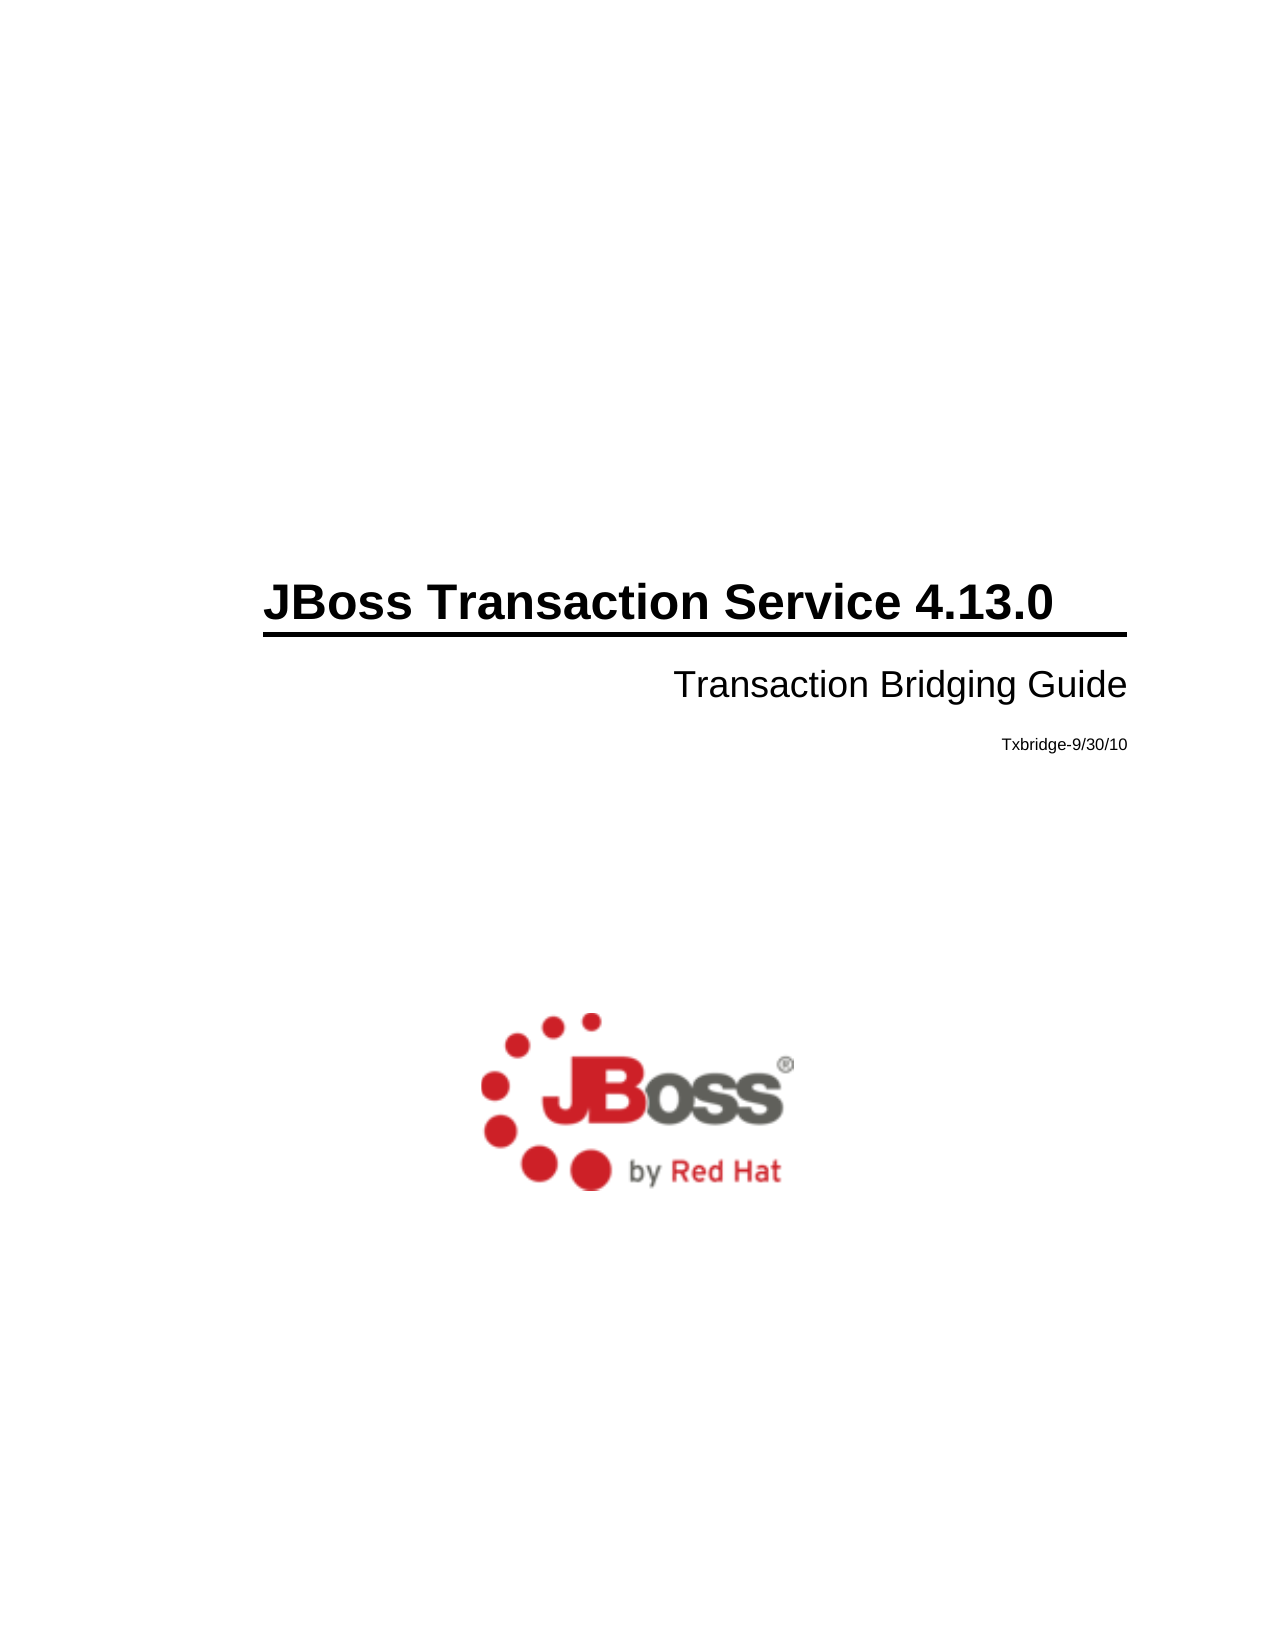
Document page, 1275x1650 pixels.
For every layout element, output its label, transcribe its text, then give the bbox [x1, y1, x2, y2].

picture [481, 1013, 794, 1191]
text Txbridge-9/30/10 [263, 735, 1127, 754]
title JBoss Transaction Service 4.13.0 [263, 573, 1127, 632]
subtitle Transaction Bridging Guide [263, 662, 1127, 706]
